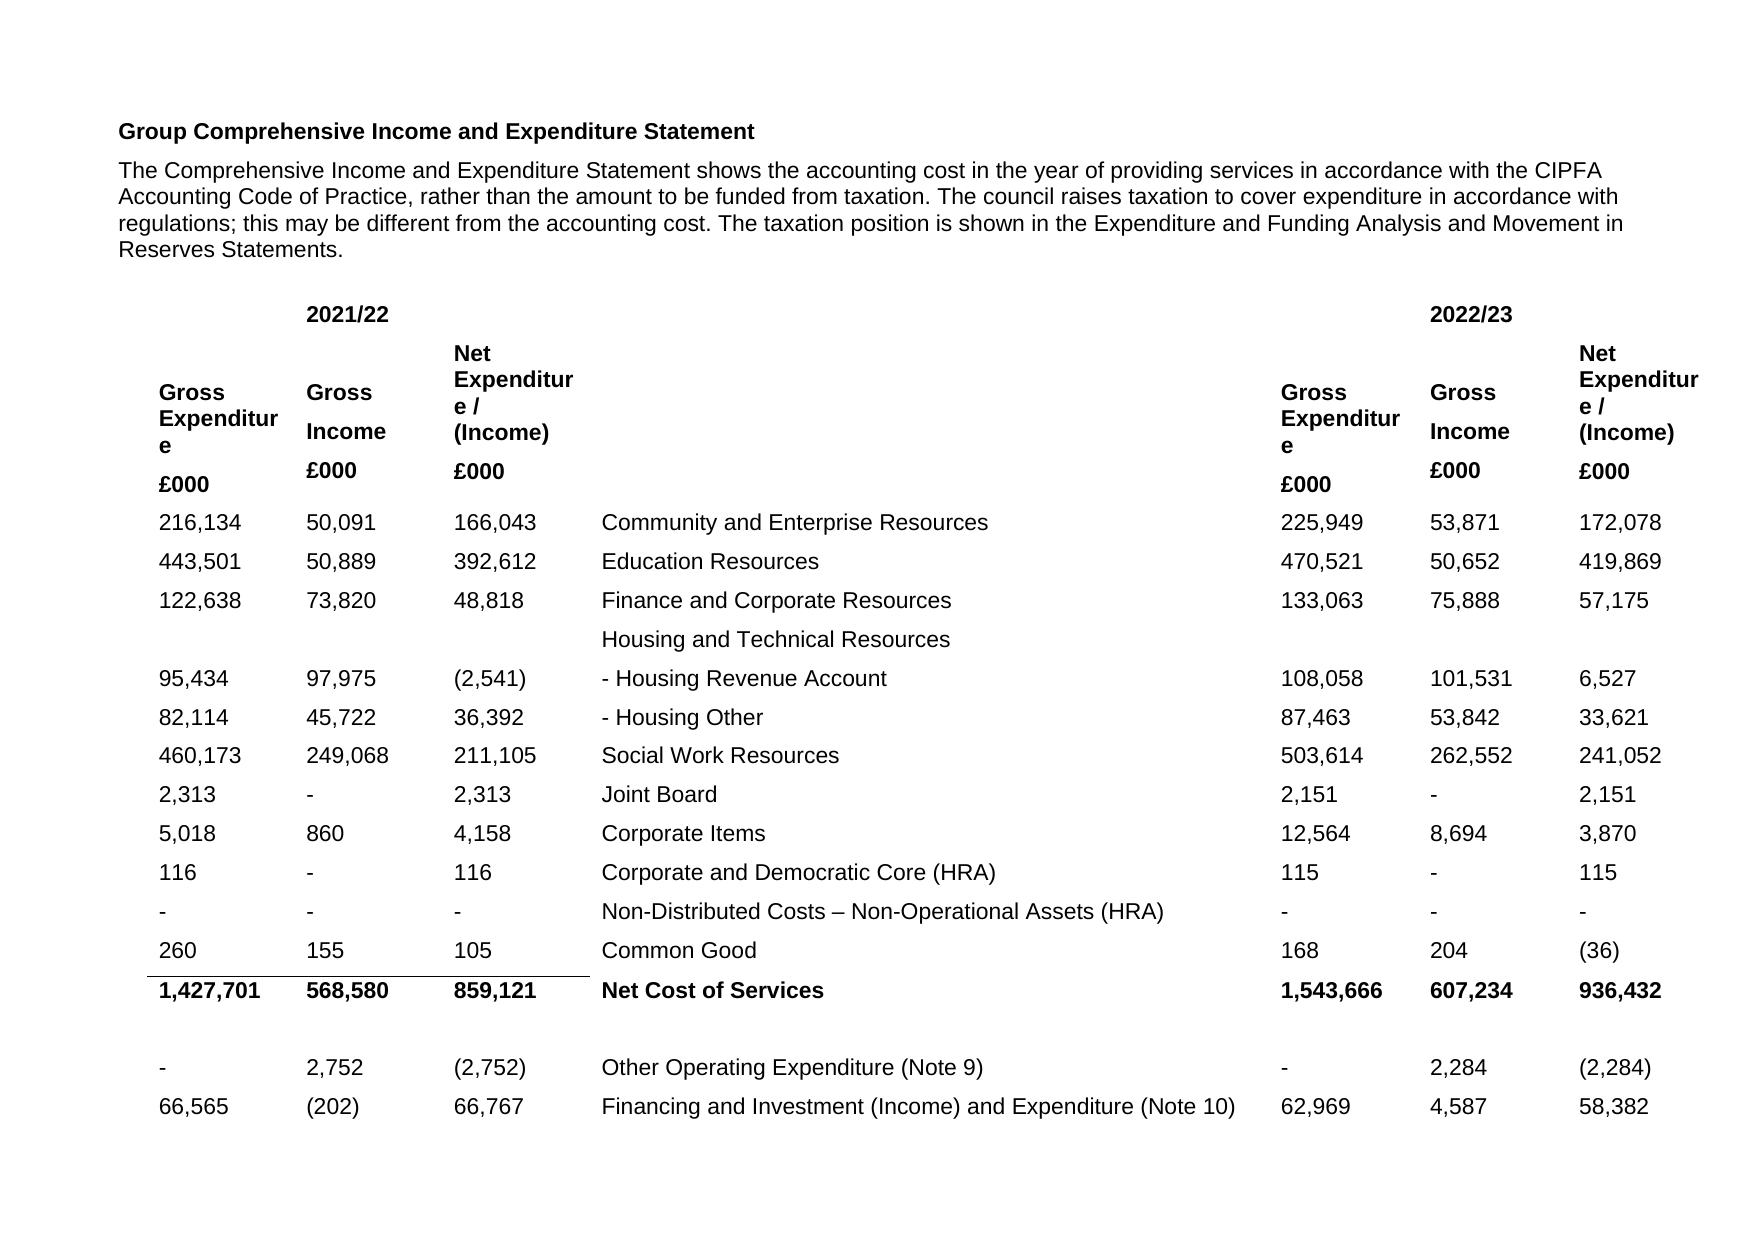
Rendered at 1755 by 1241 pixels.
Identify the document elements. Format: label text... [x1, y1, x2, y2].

table_cell 2,313 [443, 781, 590, 820]
table_cell - [443, 898, 590, 937]
table_cell [1568, 626, 1717, 665]
table_cell 172,078 [1568, 509, 1717, 548]
table_cell 166,043 [443, 509, 590, 548]
table_cell 122,638 [147, 587, 295, 626]
table_cell (2,541) [443, 665, 590, 704]
table_cell 108,058 [1269, 665, 1418, 704]
table_cell [1419, 626, 1568, 665]
table_cell - [1269, 898, 1418, 937]
table_cell 443,501 [147, 548, 295, 587]
table_cell 211,105 [443, 743, 590, 781]
table_cell 45,722 [295, 704, 442, 742]
text The Comprehensive Income and Expenditure Statement shows the accounting cost in the year of providing services in accordance with the CIPFA Accounting Code of Practice, rather than the amount to be funded from taxation. The council raises taxation to cover expenditure in accordance with regulations; this may be different from the accounting cost. The taxation position is shown in the Expenditure and Funding Analysis and Movement in Reserves Statements. [118, 157, 1636, 289]
table_header 2022/23 Gross Income £000 [1419, 301, 1568, 509]
table_cell 82,114 [147, 704, 295, 742]
table_header Net Expenditure / (Income) £000 [443, 301, 590, 509]
table_cell - [147, 1054, 295, 1093]
table_cell 241,052 [1568, 743, 1717, 781]
table_cell 75,888 [1419, 587, 1568, 626]
table_cell 116 [443, 859, 590, 898]
table_cell [443, 626, 590, 665]
table_cell Community and Enterprise Resources [590, 509, 1269, 548]
table_cell 12,564 [1269, 820, 1418, 859]
table_cell 50,091 [295, 509, 442, 548]
table_cell 66,565 [147, 1093, 295, 1119]
table_cell 260 [147, 937, 295, 976]
table_cell Education Resources [590, 548, 1269, 587]
table_cell (2,284) [1568, 1054, 1717, 1093]
subtitle Group Comprehensive Income and Expenditure Statement [118, 118, 1636, 144]
table_cell 155 [295, 937, 442, 976]
table_cell (2,752) [443, 1054, 590, 1093]
table_cell 6,527 [1568, 665, 1717, 704]
table_cell 62,969 [1269, 1093, 1418, 1119]
table_cell 2,313 [147, 781, 295, 820]
table_cell 33,621 [1568, 704, 1717, 742]
table_cell [295, 626, 442, 665]
table_cell 936,432 [1568, 976, 1717, 1054]
table_cell 392,612 [443, 548, 590, 587]
table_cell 73,820 [295, 587, 442, 626]
table_cell Social Work Resources [590, 743, 1269, 781]
table_cell Joint Board [590, 781, 1269, 820]
table_cell - [1568, 898, 1717, 937]
table_cell 5,018 [147, 820, 295, 859]
table_cell 133,063 [1269, 587, 1418, 626]
table_cell - [1419, 859, 1568, 898]
table_cell 460,173 [147, 743, 295, 781]
table_cell 225,949 [1269, 509, 1418, 548]
table_header Net Expenditure / (Income) £000 [1568, 301, 1717, 509]
table_cell 4,587 [1419, 1093, 1568, 1119]
table_cell 262,552 [1419, 743, 1568, 781]
table_cell 2,151 [1269, 781, 1418, 820]
table_cell - [295, 898, 442, 937]
table_cell 607,234 [1419, 976, 1568, 1054]
table_cell - [295, 781, 442, 820]
table_header 2021/22 Gross Income £000 [295, 301, 442, 509]
table_cell 4,158 [443, 820, 590, 859]
table_cell (202) [295, 1093, 442, 1119]
table_cell Net Cost of Services [590, 976, 1269, 1054]
table_cell - Housing Revenue Account [590, 665, 1269, 704]
table_cell 1,427,701 [147, 977, 295, 1054]
table_cell 1,543,666 [1269, 976, 1418, 1054]
table_cell - Housing Other [590, 704, 1269, 742]
table_cell Corporate Items [590, 820, 1269, 859]
table_cell 95,434 [147, 665, 295, 704]
table_cell 216,134 [147, 509, 295, 548]
table_cell 97,975 [295, 665, 442, 704]
table_cell 568,580 [295, 977, 442, 1054]
table_cell 503,614 [1269, 743, 1418, 781]
table_cell 101,531 [1419, 665, 1568, 704]
table_cell 470,521 [1269, 548, 1418, 587]
table_cell (36) [1568, 937, 1717, 976]
table_cell - [147, 898, 295, 937]
table_cell 36,392 [443, 704, 590, 742]
table_cell [1269, 626, 1418, 665]
table_cell - [1419, 781, 1568, 820]
table_cell 860 [295, 820, 442, 859]
table_cell 58,382 [1568, 1093, 1717, 1119]
table_cell 57,175 [1568, 587, 1717, 626]
table_cell Corporate and Democratic Core (HRA) [590, 859, 1269, 898]
table_cell [147, 626, 295, 665]
table_cell - [1269, 1054, 1418, 1093]
table_cell 2,151 [1568, 781, 1717, 820]
table_cell 419,869 [1568, 548, 1717, 587]
table_cell Housing and Technical Resources [590, 626, 1269, 665]
table_cell 2,752 [295, 1054, 442, 1093]
table_cell 105 [443, 937, 590, 976]
table_cell 168 [1269, 937, 1418, 976]
table_cell Finance and Corporate Resources [590, 587, 1269, 626]
table_cell 115 [1568, 859, 1717, 898]
table_cell 2,284 [1419, 1054, 1568, 1093]
table_cell - [1419, 898, 1568, 937]
table_cell 87,463 [1269, 704, 1418, 742]
table_cell 249,068 [295, 743, 442, 781]
table_cell 50,889 [295, 548, 442, 587]
table_cell 50,652 [1419, 548, 1568, 587]
table_cell 53,871 [1419, 509, 1568, 548]
table_cell 204 [1419, 937, 1568, 976]
table_cell 53,842 [1419, 704, 1568, 742]
table_header Gross Expenditure £000 [1269, 301, 1418, 509]
table_header [590, 301, 1269, 509]
table_cell - [295, 859, 442, 898]
table_cell Financing and Investment (Income) and Expenditure (Note 10) [590, 1093, 1269, 1119]
table_cell 8,694 [1419, 820, 1568, 859]
table_cell 3,870 [1568, 820, 1717, 859]
table_cell Non-Distributed Costs – Non-Operational Assets (HRA) [590, 898, 1269, 937]
table_cell 115 [1269, 859, 1418, 898]
table_cell 859,121 [443, 977, 590, 1054]
table_cell Common Good [590, 937, 1269, 976]
table_cell 116 [147, 859, 295, 898]
table_cell Other Operating Expenditure (Note 9) [590, 1054, 1269, 1093]
table_cell 66,767 [443, 1093, 590, 1119]
table_cell 48,818 [443, 587, 590, 626]
table_header Gross Expenditure £000 [147, 301, 295, 509]
